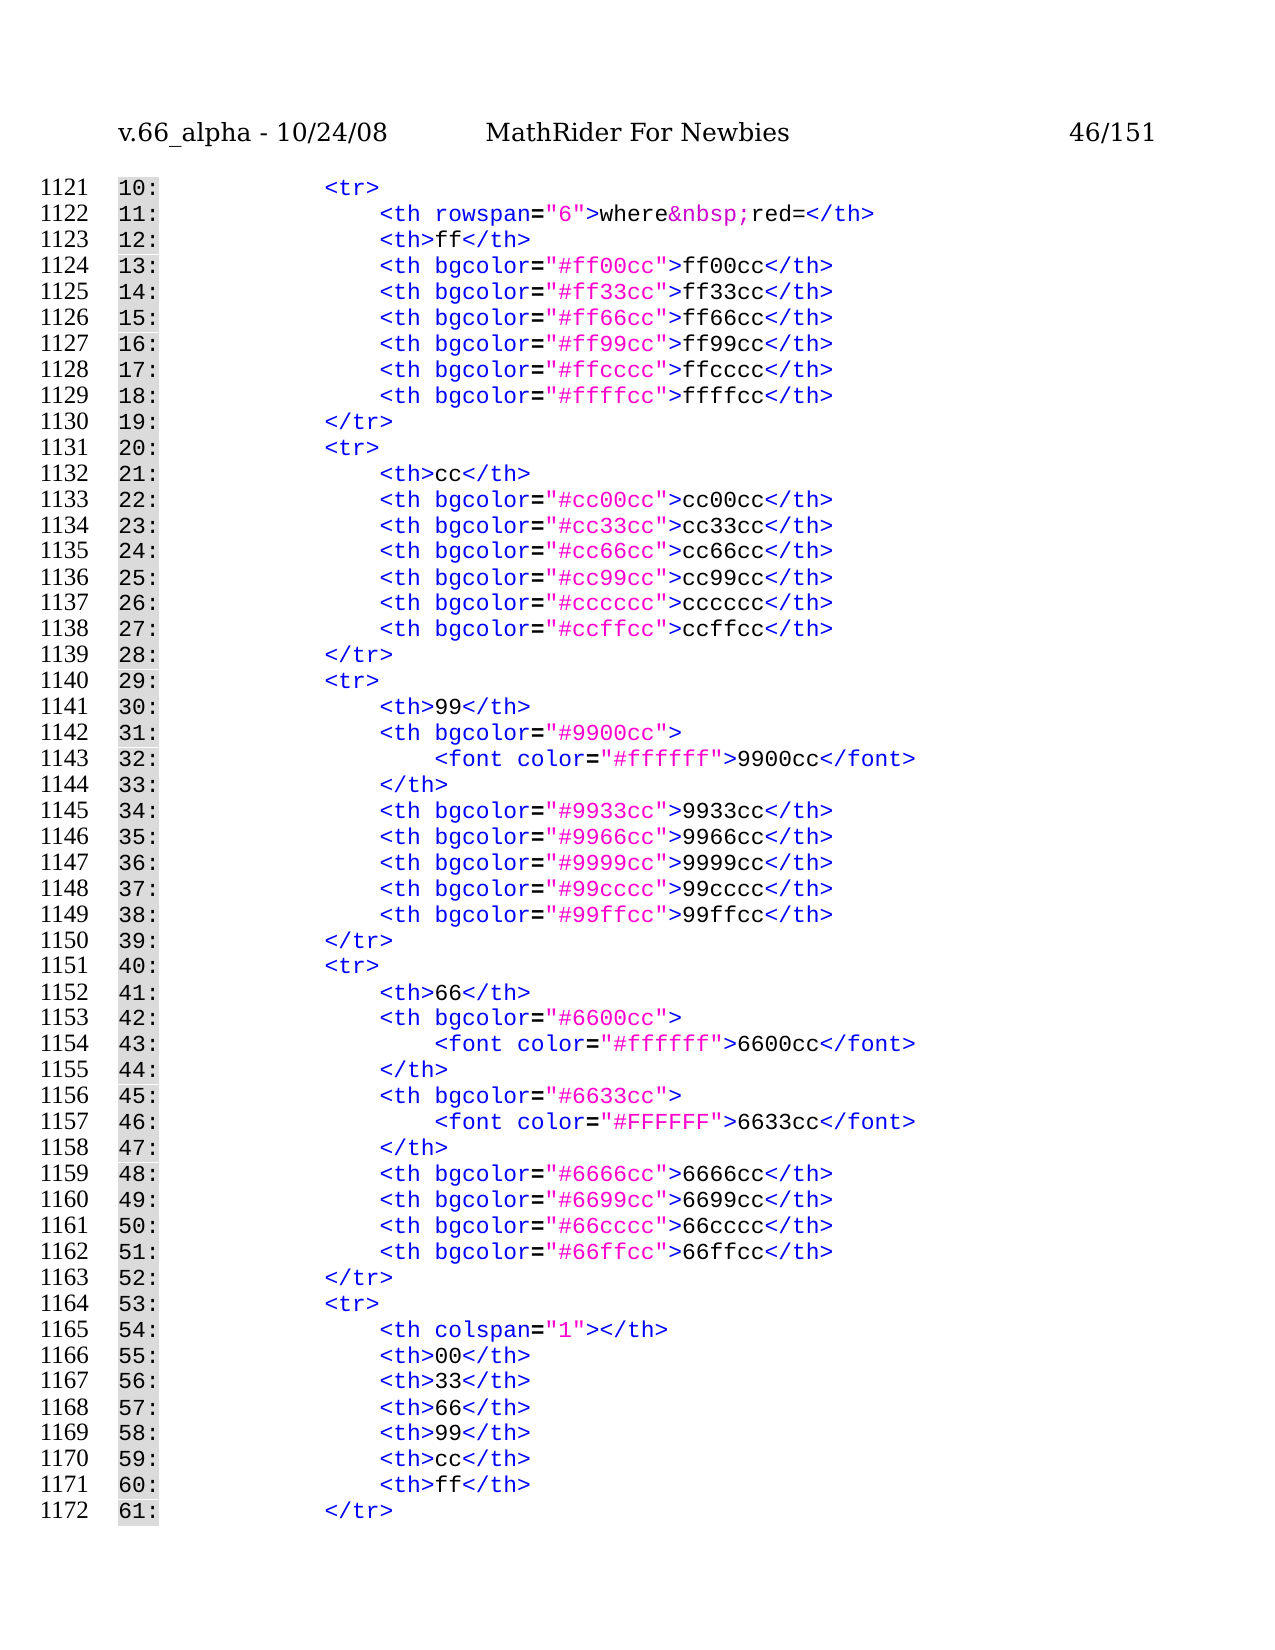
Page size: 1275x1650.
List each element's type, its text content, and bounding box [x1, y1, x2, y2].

text 31: <th bgcolor="#9900cc"> [118, 721, 1157, 747]
text 27: <th bgcolor="#ccffcc">ccffcc</th> [118, 618, 1157, 644]
text 12: <th>ff</th> [118, 229, 1157, 254]
text 44: </th> [118, 1059, 1157, 1084]
text 23: <th bgcolor="#cc33cc">cc33cc</th> [118, 514, 1157, 540]
text 55: <th>00</th> [118, 1344, 1157, 1370]
text 11: <th rowspan="6">where&nbsp;red=</th> [118, 203, 1157, 229]
text 56: <th>33</th> [118, 1370, 1157, 1396]
text 25: <th bgcolor="#cc99cc">cc99cc</th> [118, 566, 1157, 592]
text 43: <font color="#ffffff">6600cc</font> [118, 1033, 1157, 1059]
text 15: <th bgcolor="#ff66cc">ff66cc</th> [118, 306, 1157, 332]
text 47: </th> [118, 1136, 1157, 1162]
text 59: <th>cc</th> [118, 1448, 1157, 1474]
text 42: <th bgcolor="#6600cc"> [118, 1007, 1157, 1033]
text 51: <th bgcolor="#66ffcc">66ffcc</th> [118, 1240, 1157, 1266]
text 18: <th bgcolor="#ffffcc">ffffcc</th> [118, 384, 1157, 410]
text 14: <th bgcolor="#ff33cc">ff33cc</th> [118, 281, 1157, 306]
text 20: <tr> [118, 436, 1157, 462]
text 54: <th colspan="1"></th> [118, 1318, 1157, 1344]
text 10: <tr> [118, 177, 1157, 203]
text 58: <th>99</th> [118, 1422, 1157, 1448]
text 21: <th>cc</th> [118, 462, 1157, 488]
text 30: <th>99</th> [118, 696, 1157, 721]
text 40: <tr> [118, 955, 1157, 981]
text 52: </tr> [118, 1266, 1157, 1292]
text 46: <font color="#FFFFFF">6633cc</font> [118, 1111, 1157, 1136]
text 28: </tr> [118, 644, 1157, 669]
text 41: <th>66</th> [118, 981, 1157, 1007]
text 13: <th bgcolor="#ff00cc">ff00cc</th> [118, 254, 1157, 281]
text 33: </th> [118, 773, 1157, 799]
text 45: <th bgcolor="#6633cc"> [118, 1084, 1157, 1111]
text 24: <th bgcolor="#cc66cc">cc66cc</th> [118, 540, 1157, 566]
text 48: <th bgcolor="#6666cc">6666cc</th> [118, 1162, 1157, 1188]
text 53: <tr> [118, 1292, 1157, 1318]
text 29: <tr> [118, 669, 1157, 696]
text 22: <th bgcolor="#cc00cc">cc00cc</th> [118, 488, 1157, 514]
text 34: <th bgcolor="#9933cc">9933cc</th> [118, 799, 1157, 825]
text 49: <th bgcolor="#6699cc">6699cc</th> [118, 1188, 1157, 1214]
text 39: </tr> [118, 929, 1157, 955]
text 32: <font color="#ffffff">9900cc</font> [118, 747, 1157, 773]
text 50: <th bgcolor="#66cccc">66cccc</th> [118, 1214, 1157, 1240]
text 57: <th>66</th> [118, 1396, 1157, 1422]
text 19: </tr> [118, 410, 1157, 436]
text 37: <th bgcolor="#99cccc">99cccc</th> [118, 877, 1157, 903]
text 16: <th bgcolor="#ff99cc">ff99cc</th> [118, 332, 1157, 358]
text 36: <th bgcolor="#9999cc">9999cc</th> [118, 851, 1157, 877]
text 38: <th bgcolor="#99ffcc">99ffcc</th> [118, 903, 1157, 929]
text 35: <th bgcolor="#9966cc">9966cc</th> [118, 825, 1157, 851]
text 60: <th>ff</th> [118, 1474, 1157, 1499]
text 61: </tr> [118, 1499, 1157, 1526]
text 17: <th bgcolor="#ffcccc">ffcccc</th> [118, 358, 1157, 384]
text 26: <th bgcolor="#cccccc">cccccc</th> [118, 592, 1157, 618]
